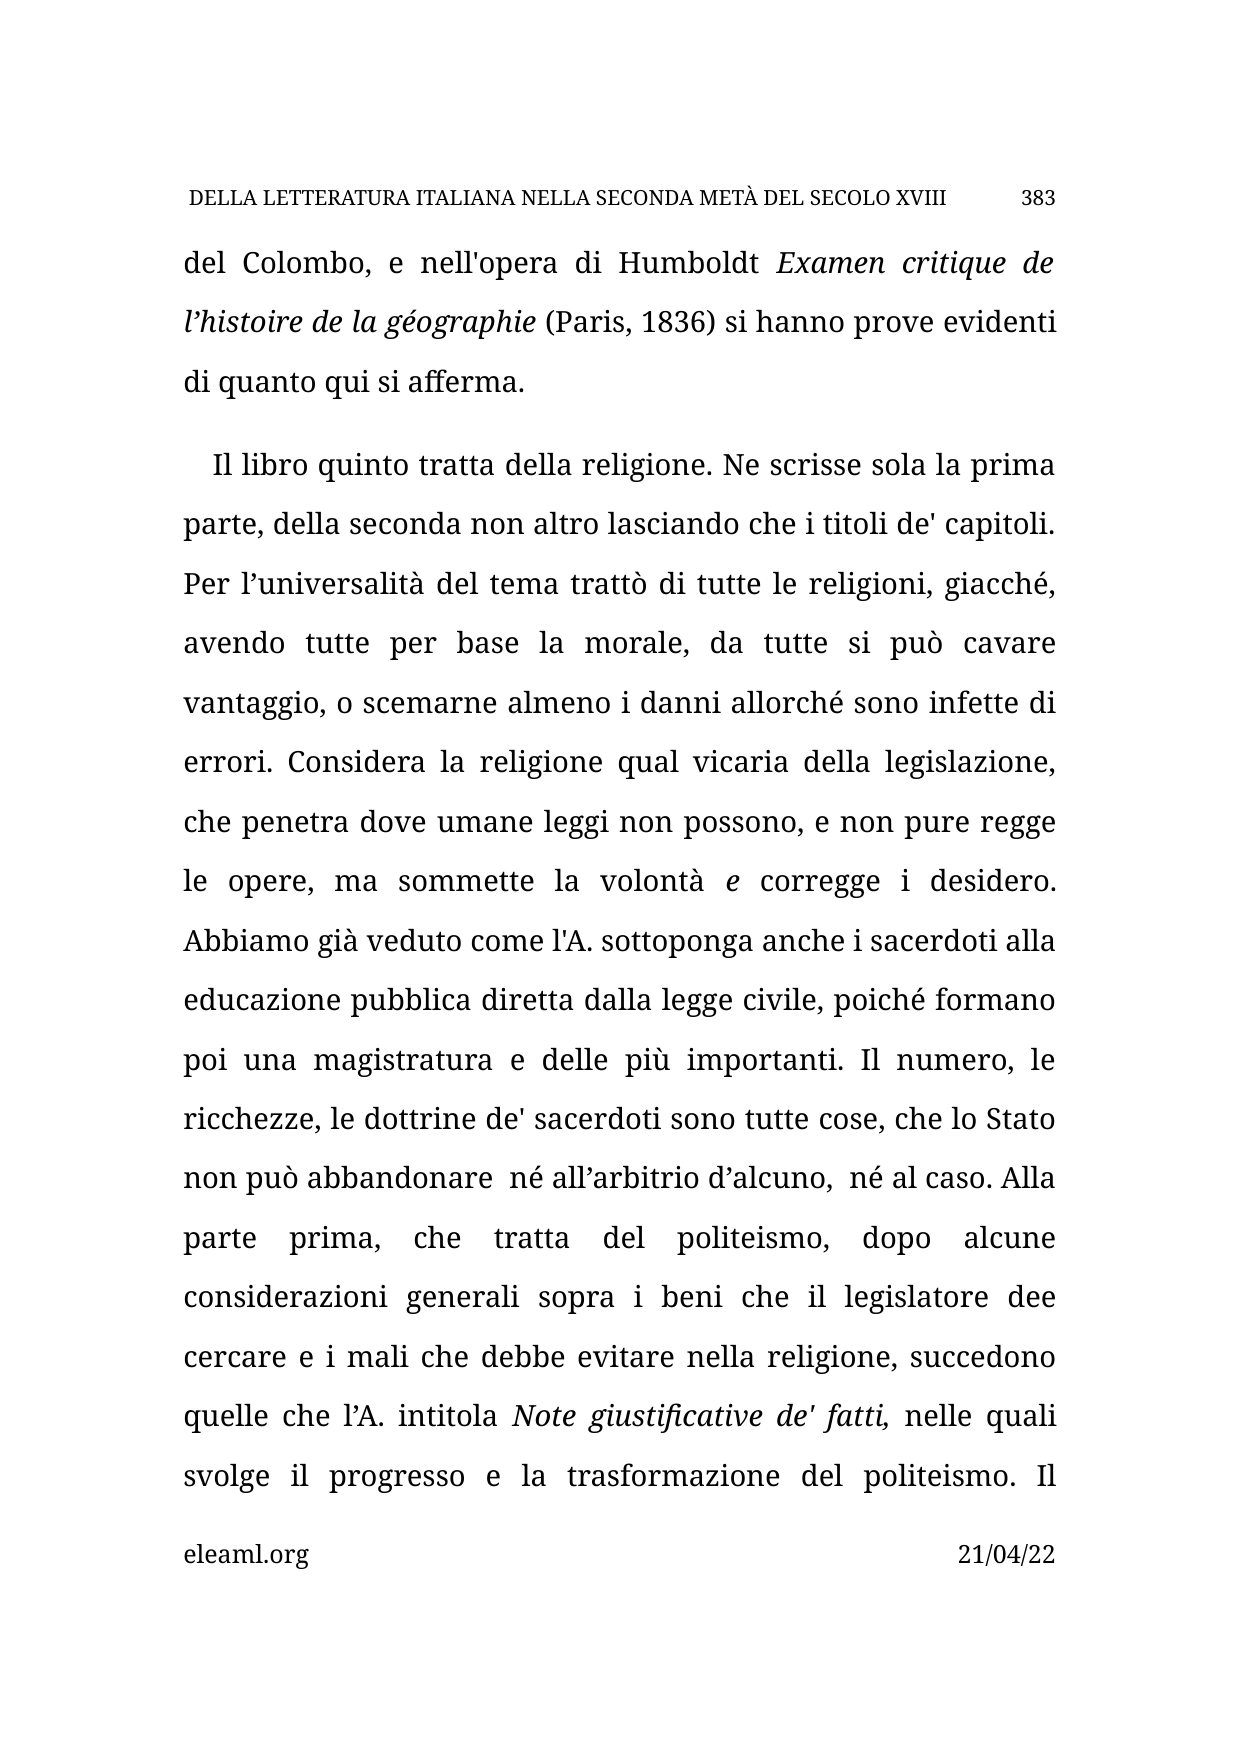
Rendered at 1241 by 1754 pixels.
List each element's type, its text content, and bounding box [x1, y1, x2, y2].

text del Colombo, e nell'opera di Humboldt Examen critique de l’histoire de la géographie (Paris, 1836) si hanno prove evidenti di quanto qui si afferma. [183, 242, 1057, 401]
text Il libro quinto tratta della religione. Ne scrisse sola la prima parte, della seconda non altro lasciando che i titoli de' capitoli. Per l’universalità del tema trattò di tutte le religioni, giacché, avendo tutte per base la morale, da tutte si può cavare vantaggio, o scemarne almeno i danni allorché sono infette di errori. Considera la religione qual vicaria della legislazione, che penetra dove umane leggi non possono, e non pure regge le opere, ma sommette la volontà e corregge i desidero. Abbiamo già veduto come l'A. sottoponga anche i sacerdoti alla educazione pubblica diretta dalla legge civile, poiché formano poi una magistratura e delle più importanti. Il numero, le ricchezze, le dottrine de' sacerdoti sono tutte cose, che lo Stato non può abbandonare né all’arbitrio d’alcuno, né al caso. Alla parte prima, che tratta del politeismo, dopo alcune considerazioni generali sopra i beni che il legislatore dee cercare e i mali che debbe evitare nella religione, succedono quelle che l’A. intitola Note giustificative de' fatti, nelle quali svolge il progresso e la trasformazione del politeismo. Il [183, 444, 1057, 1495]
